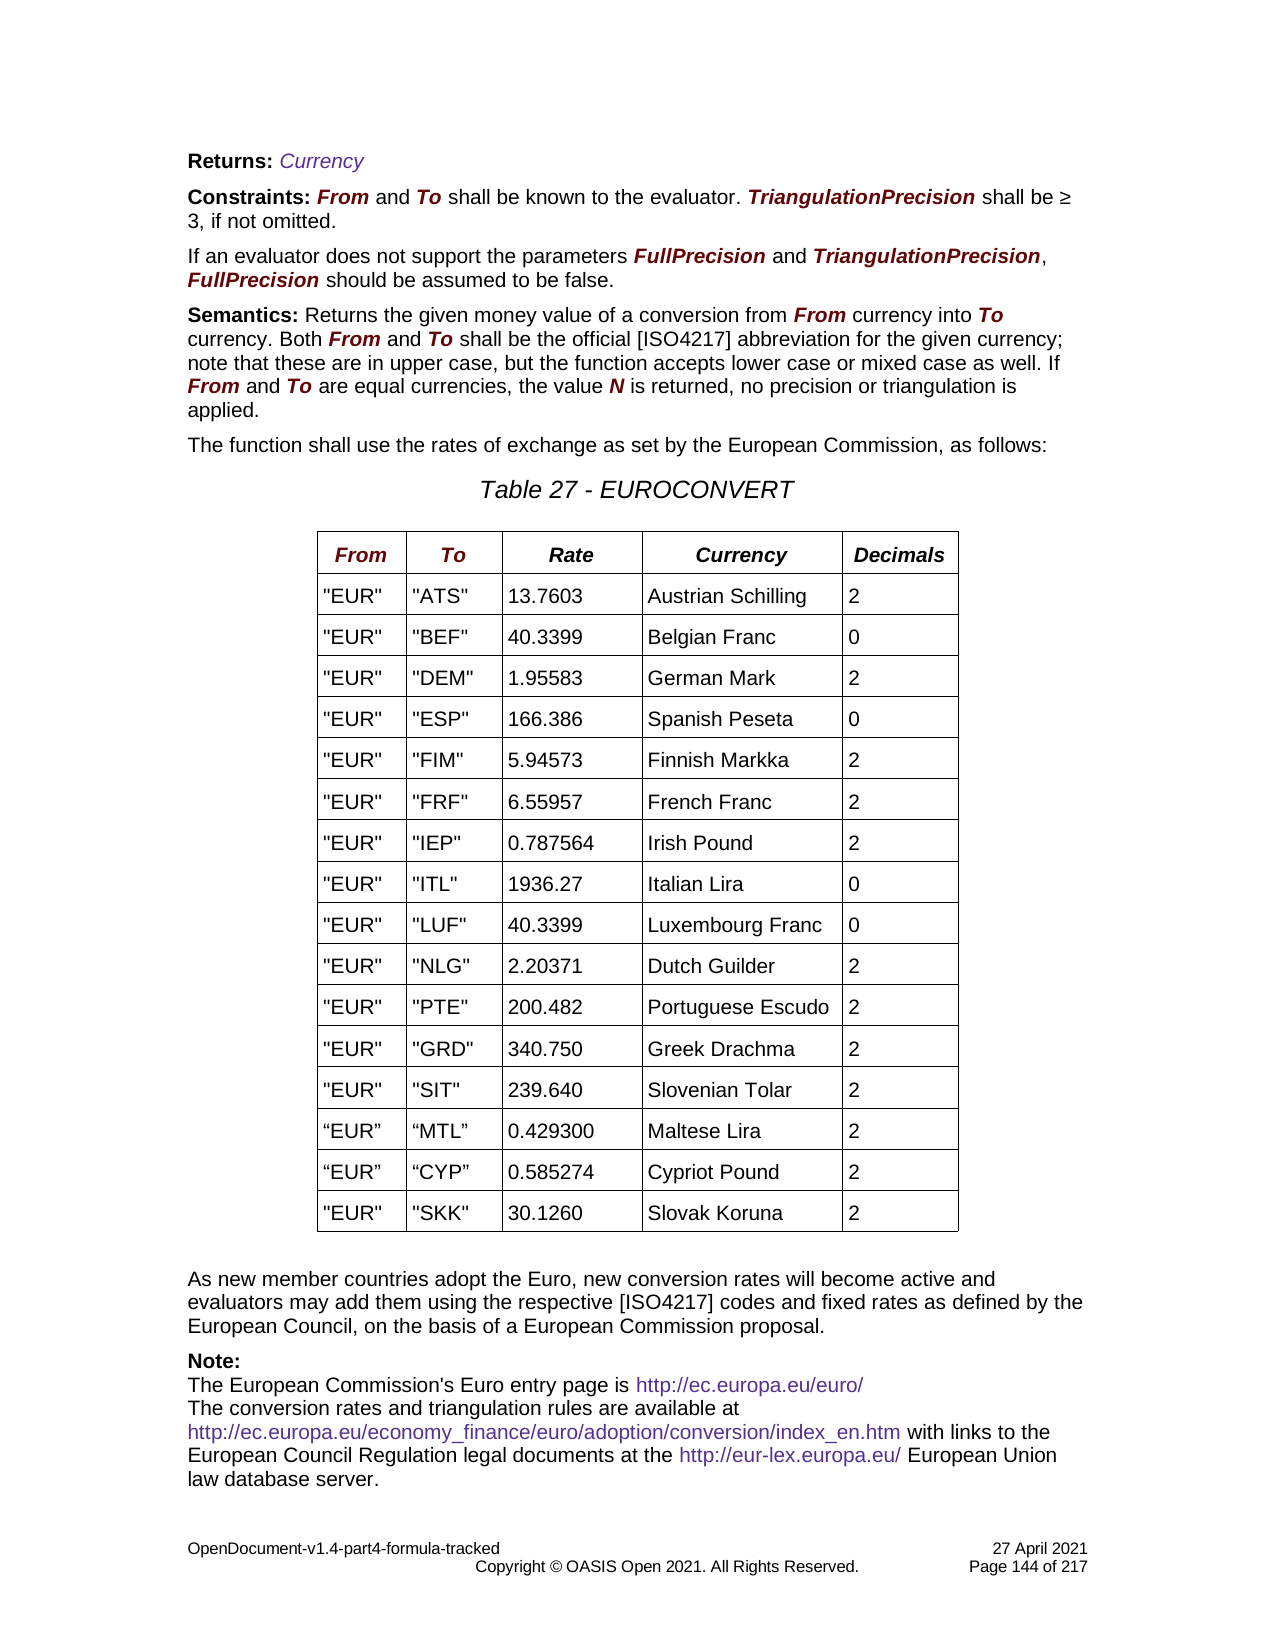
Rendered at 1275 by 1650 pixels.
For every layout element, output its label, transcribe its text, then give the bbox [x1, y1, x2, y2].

table_header To [407, 532, 502, 572]
table_cell Belgian Franc [643, 615, 842, 655]
table_cell "FRF" [407, 779, 502, 819]
table_cell "FIM" [407, 738, 502, 778]
table_cell 200.482 [503, 985, 642, 1025]
table_cell 30.1260 [503, 1191, 642, 1231]
table_cell "ESP" [407, 697, 502, 737]
table_cell Irish Pound [643, 820, 842, 861]
table_cell 2 [843, 574, 958, 614]
table_cell Finnish Markka [643, 738, 842, 778]
text The function shall use the rates of exchange as set by the European Commission, as follows: [187, 434, 1088, 457]
table_cell 2 [843, 656, 958, 696]
table_cell Greek Drachma [643, 1026, 842, 1066]
table_cell "GRD" [407, 1026, 502, 1066]
table_cell "EUR" [318, 615, 406, 655]
table_cell 0.429300 [503, 1109, 642, 1148]
table_cell Portuguese Escudo [643, 985, 842, 1025]
table_cell "EUR" [318, 903, 406, 943]
table_cell 2 [843, 779, 958, 819]
table_cell "BEF" [407, 615, 502, 655]
table_cell "PTE" [407, 985, 502, 1025]
table_cell 0.787564 [503, 820, 642, 861]
table_cell 166.386 [503, 697, 642, 737]
table_cell "EUR" [318, 862, 406, 902]
table_header Currency [643, 532, 842, 572]
table_cell Spanish Peseta [643, 697, 842, 737]
table_cell 0.585274 [503, 1150, 642, 1190]
table_cell "EUR" [318, 820, 406, 861]
table_cell "EUR" [318, 738, 406, 778]
table_cell 340.750 [503, 1026, 642, 1066]
table_cell 40.3399 [503, 615, 642, 655]
table_header Decimals [843, 532, 958, 572]
table_cell 6.55957 [503, 779, 642, 819]
table_cell "EUR" [318, 1026, 406, 1066]
table_cell 0 [843, 903, 958, 943]
table_cell Slovenian Tolar [643, 1067, 842, 1107]
table_cell "ATS" [407, 574, 502, 614]
table_cell "EUR" [318, 1191, 406, 1231]
table_cell 40.3399 [503, 903, 642, 943]
table_cell German Mark [643, 656, 842, 696]
table_cell Maltese Lira [643, 1109, 842, 1148]
table_cell 0 [843, 697, 958, 737]
table_cell Slovak Koruna [643, 1191, 842, 1231]
table_cell “MTL” [407, 1109, 502, 1148]
table_cell Dutch Guilder [643, 944, 842, 984]
text Constraints: From and To shall be known to the evaluator. TriangulationPrecision shall be ≥ 3, if not omitted. [187, 186, 1088, 233]
text As new member countries adopt the Euro, new conversion rates will become active and evaluators may add them using the respective [ISO4217] codes and fixed rates as defined by the European Council, on the basis of a European Commission proposal. [187, 1267, 1088, 1338]
table_cell "SIT" [407, 1067, 502, 1107]
text Returns: Currency [187, 150, 1088, 173]
table_cell "DEM" [407, 656, 502, 696]
table_cell 2 [843, 738, 958, 778]
table_cell 239.640 [503, 1067, 642, 1107]
table_cell 2 [843, 944, 958, 984]
table_header Rate [503, 532, 642, 572]
table_cell Italian Lira [643, 862, 842, 902]
text Table 27 - EUROCONVERT [187, 476, 1088, 504]
table_cell "NLG" [407, 944, 502, 984]
table_cell 2 [843, 1150, 958, 1190]
table_cell 2.20371 [503, 944, 642, 984]
table_cell 1936.27 [503, 862, 642, 902]
table_cell 13.7603 [503, 574, 642, 614]
table_cell 2 [843, 1026, 958, 1066]
table_cell "EUR" [318, 697, 406, 737]
table_cell "ITL" [407, 862, 502, 902]
table_cell 0 [843, 615, 958, 655]
table_cell 0 [843, 862, 958, 902]
table_cell "LUF" [407, 903, 502, 943]
table_cell Cypriot Pound [643, 1150, 842, 1190]
table_cell 2 [843, 1191, 958, 1231]
table_cell “EUR” [318, 1150, 406, 1190]
text Semantics: Returns the given money value of a conversion from From currency into To currency. Both From and To shall be the official [ISO4217] abbreviation for the given currency; note that these are in upper case, but the function accepts lower case or mixed case as well. If From and To are equal currencies, the value N is returned, no precision or triangulation is applied. [187, 304, 1088, 422]
table_cell "EUR" [318, 779, 406, 819]
table_cell “EUR” [318, 1109, 406, 1148]
table_cell 5.94573 [503, 738, 642, 778]
table_header From [318, 532, 406, 572]
table_cell "IEP" [407, 820, 502, 861]
table_cell Austrian Schilling [643, 574, 842, 614]
text If an evaluator does not support the parameters FullPrecision and TriangulationPrecision, FullPrecision should be assumed to be false. [187, 245, 1088, 292]
table_cell 2 [843, 820, 958, 861]
table_cell 2 [843, 1109, 958, 1148]
table_cell “CYP” [407, 1150, 502, 1190]
table_cell 1.95583 [503, 656, 642, 696]
table_cell Luxembourg Franc [643, 903, 842, 943]
table_cell "EUR" [318, 574, 406, 614]
table_cell "EUR" [318, 1067, 406, 1107]
table_cell "EUR" [318, 944, 406, 984]
table_cell "EUR" [318, 985, 406, 1025]
table_cell "EUR" [318, 656, 406, 696]
text Note: The European Commission's Euro entry page is http://ec.europa.eu/euro/ The conversion rates and triangulation rules are available at http://ec.europa.eu/economy_finance/euro/adoption/conversion/index_en.htm with links to the European Council Regulation legal documents at the http://eur-lex.europa.eu/ European Union law database server. [187, 1350, 1088, 1491]
table_cell 2 [843, 1067, 958, 1107]
table_cell French Franc [643, 779, 842, 819]
table_cell "SKK" [407, 1191, 502, 1231]
table_cell 2 [843, 985, 958, 1025]
